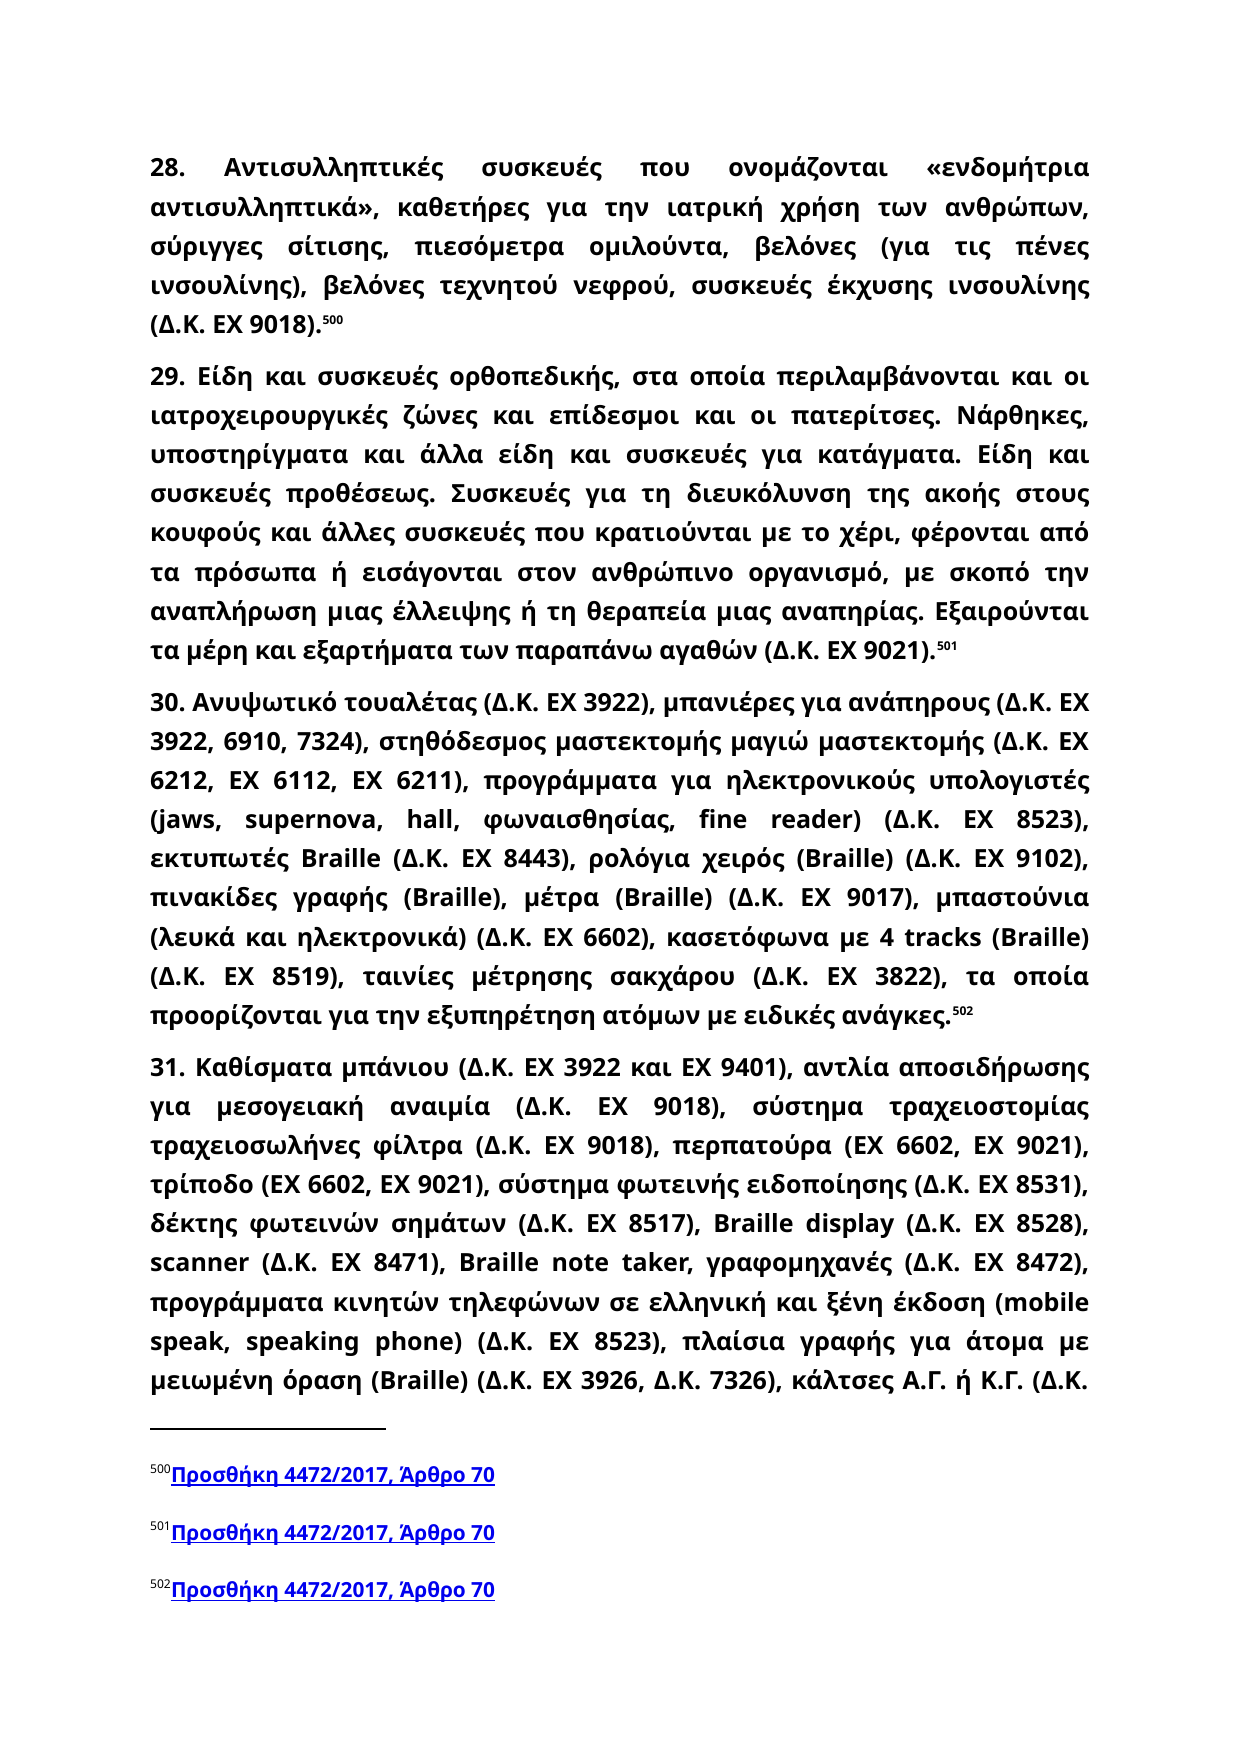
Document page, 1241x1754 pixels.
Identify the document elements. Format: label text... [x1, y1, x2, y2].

text 29. Είδη και συσκευές ορθοπεδικής, στα οποία περιλαμβάνονται και οι ιατροχειρουργικές ζώνες και επίδεσμοι και οι πατερίτσες. Νάρθηκες, υποστηρίγματα και άλλα είδη και συσκευές για κατάγματα. Είδη και συσκευές προθέσεως. Συσκευές για τη διευκόλυνση της ακοής στους κουφούς και άλλες συσκευές που κρατιούνται με το χέρι, φέρονται από τα πρόσωπα ή εισάγονται στον ανθρώπινο οργανισμό, με σκοπό την αναπλήρωση μιας έλλειψης ή τη θεραπεία μιας αναπηρίας. Εξαιρούνται τα μέρη και εξαρτήματα των παραπάνω αγαθών (Δ.Κ. ΕΧ 9021). [150, 358, 1090, 667]
text 28. Αντισυλληπτικές συσκευές που ονομάζονται «ενδομήτρια αντισυλληπτικά», καθετήρες για την ιατρική χρήση των ανθρώπων, σύριγγες σίτισης, πιεσόμετρα ομιλούντα, βελόνες (για τις πένες ινσουλίνης), βελόνες τεχνητού νεφρού, συσκευές έκχυσης ινσουλίνης (Δ.Κ. ΕΧ 9018). [150, 150, 1090, 341]
text Προσθήκη 4472/2017, Άρθρο 70 [150, 1576, 1090, 1604]
text Προσθήκη 4472/2017, Άρθρο 70 [150, 1518, 1090, 1546]
text 30. Ανυψωτικό τουαλέτας (Δ.Κ. ΕΧ 3922), μπανιέρες για ανάπηρους (Δ.Κ. ΕΧ 3922, 6910, 7324), στηθόδεσμος μαστεκτομής μαγιώ μαστεκτομής (Δ.Κ. ΕΧ 6212, ΕΧ 6112, ΕΧ 6211), προγράμματα για ηλεκτρονικούς υπολογιστές (jaws, supernova, hall, φωναισθησίας, fine reader) (Δ.Κ. ΕΧ 8523), εκτυπωτές Braille (Δ.Κ. ΕΧ 8443), ρολόγια χειρός (Braille) (Δ.Κ. ΕΧ 9102), πινακίδες γραφής (Braille), μέτρα (Braille) (Δ.Κ. ΕΧ 9017), μπαστούνια (λευκά και ηλεκτρονικά) (Δ.Κ. ΕΧ 6602), κασετόφωνα με 4 tracks (Braille) (Δ.Κ. ΕΧ 8519), ταινίες μέτρησης σακχάρου (Δ.Κ. ΕΧ 3822), τα οποία προορίζονται για την εξυπηρέτηση ατόμων με ειδικές ανάγκες. [150, 684, 1090, 1032]
text Προσθήκη 4472/2017, Άρθρο 70 [150, 1460, 1090, 1489]
text 31. Καθίσματα μπάνιου (Δ.Κ. ΕΧ 3922 και ΕΧ 9401), αντλία αποσιδήρωσης για μεσογειακή αναιμία (Δ.Κ. ΕΧ 9018), σύστημα τραχειοστομίας τραχειοσωλήνες φίλτρα (Δ.Κ. ΕΧ 9018), περπατούρα (ΕΧ 6602, ΕΧ 9021), τρίποδο (ΕΧ 6602, ΕΧ 9021), σύστημα φωτεινής ειδοποίησης (Δ.Κ. ΕΧ 8531), δέκτης φωτεινών σημάτων (Δ.Κ. ΕΧ 8517), Braille display (Δ.Κ. ΕΧ 8528), scanner (Δ.Κ. ΕΧ 8471), Braille note taker, γραφομηχανές (Δ.Κ. ΕΧ 8472), προγράμματα κινητών τηλεφώνων σε ελληνική και ξένη έκδοση (mobile speak, speaking phone) (Δ.Κ. ΕΧ 8523), πλαίσια γραφής για άτομα με μειωμένη όραση (Braille) (Δ.Κ. ΕΧ 3926, Δ.Κ. 7326), κάλτσες Α.Γ. ή Κ.Γ. (Δ.Κ. [150, 1049, 1090, 1397]
